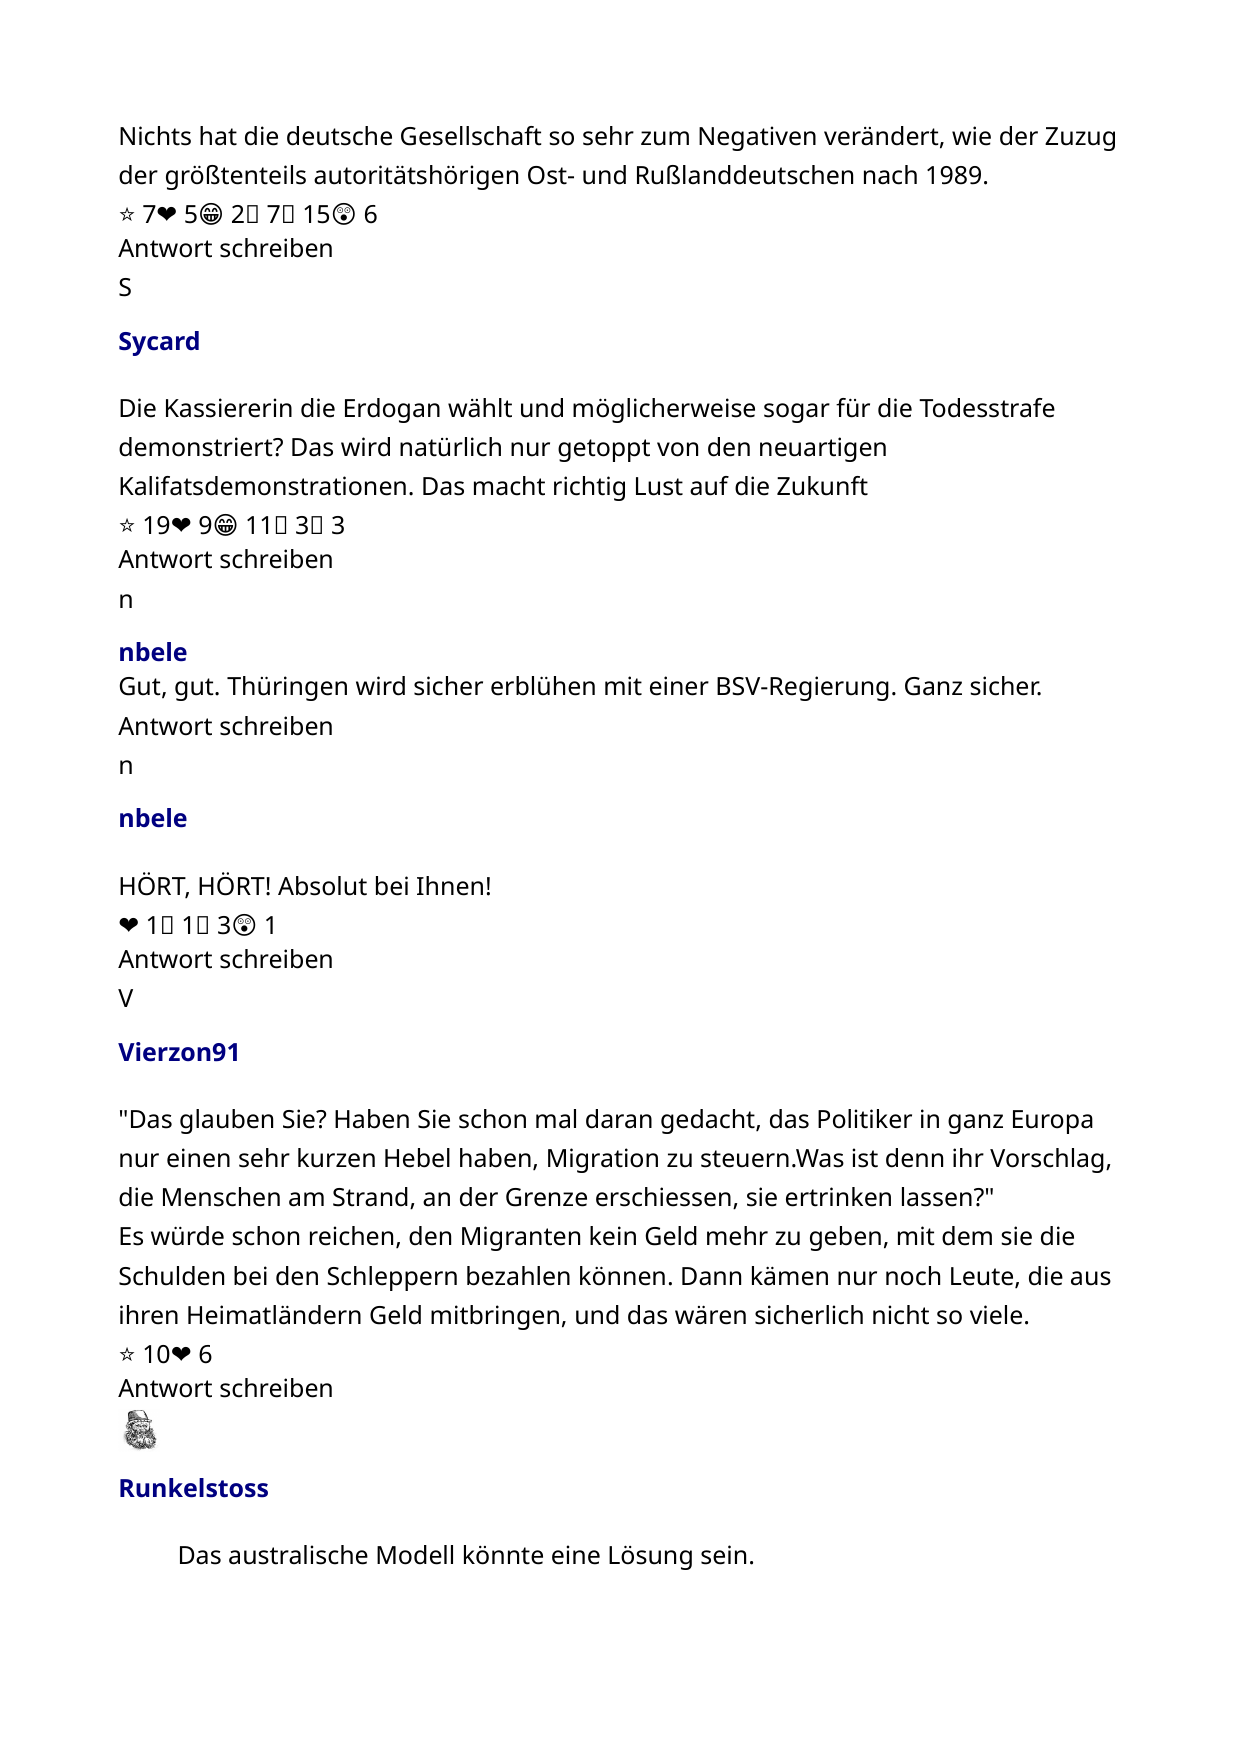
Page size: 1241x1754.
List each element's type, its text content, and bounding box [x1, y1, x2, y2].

text Antwort schreiben [118, 708, 1122, 742]
text Antwort schreiben [118, 1371, 1122, 1404]
text n [118, 747, 1122, 781]
text Antwort schreiben [118, 231, 1122, 264]
subtitle Runkelstoss [118, 1471, 1122, 1505]
text Antwort schreiben [118, 941, 1122, 976]
text HÖRT, HÖRT! Absolut bei Ihnen! [118, 868, 1122, 902]
picture [118, 1409, 161, 1452]
text ❤️ 1🙁 1🤨 3😲 1 [118, 907, 1122, 941]
text Gut, gut. Thüringen wird sicher erblühen mit einer BSV-Regierung. Ganz sicher. [118, 669, 1122, 703]
text V [118, 981, 1122, 1015]
text "Das glauben Sie? Haben Sie schon mal daran gedacht, das Politiker in ganz Europa nur einen sehr kurzen Hebel haben, Migration zu steuern.Was ist denn ihr Vorschlag, die Menschen am Strand, an der Grenze erschiessen, sie ertrinken lassen?" [118, 1101, 1122, 1214]
text S [118, 270, 1122, 304]
subtitle nbele [118, 635, 1122, 669]
text ⭐️ 19❤️ 9😁 11🙁 3🤨 3 [118, 508, 1122, 542]
text Antwort schreiben [118, 542, 1122, 576]
subtitle Sycard [118, 323, 1122, 357]
text n [118, 581, 1122, 615]
text Es würde schon reichen, den Migranten kein Geld mehr zu geben, mit dem sie die Schulden bei den Schleppern bezahlen können. Dann kämen nur noch Leute, die aus ihren Heimatländern Geld mitbringen, und das wären sicherlich nicht so viele. [118, 1219, 1122, 1331]
text Nichts hat die deutsche Gesellschaft so sehr zum Negativen verändert, wie der Zuzug der größtenteils autoritätshörigen Ost- und Rußlanddeutschen nach 1989. [118, 118, 1122, 191]
subtitle Vierzon91 [118, 1034, 1122, 1068]
text ⭐️ 10❤️ 6 [118, 1336, 1122, 1371]
text Die Kassiererin die Erdogan wählt und möglicherweise sogar für die Todesstrafe demonstriert? Das wird natürlich nur getoppt von den neuartigen Kalifatsdemonstrationen. Das macht richtig Lust auf die Zukunft [118, 391, 1122, 503]
subtitle nbele [118, 801, 1122, 835]
text ⭐️ 7❤️ 5😁 2🙁 7🤨 15😲 6 [118, 196, 1122, 231]
text Das australische Modell könnte eine Lösung sein. [177, 1538, 1063, 1572]
